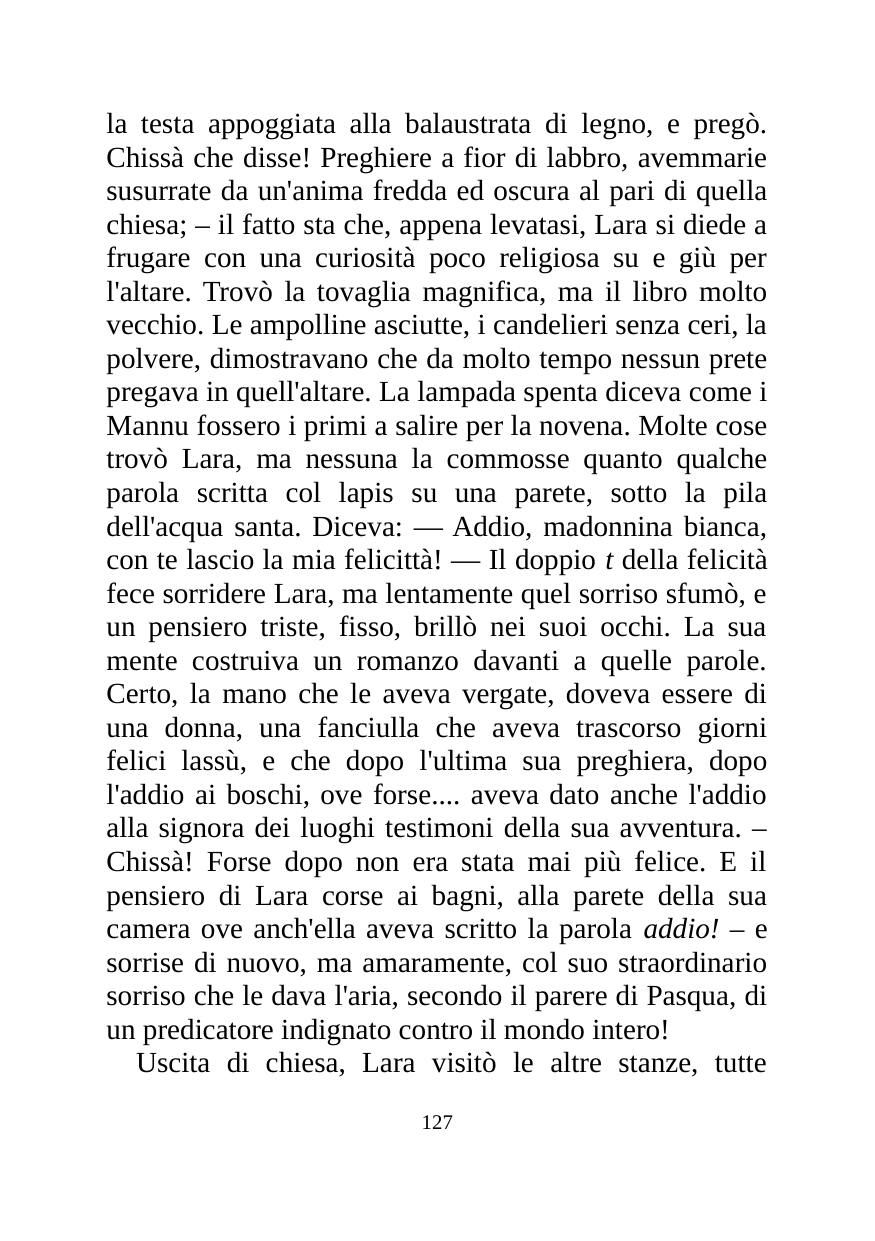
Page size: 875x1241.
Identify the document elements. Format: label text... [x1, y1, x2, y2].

text Uscita di chiesa, Lara visitò le altre stanze, tutte [106, 1045, 768, 1079]
text la testa appoggiata alla balaustrata di legno, e pregò. Chissà che disse! Preghiere a fior di labbro, avemmarie susurrate da un'anima fredda ed oscura al pari di quella chiesa; – il fatto sta che, appena levatasi, Lara si diede a frugare con una curiosità poco religiosa su e giù per l'altare. Trovò la tovaglia magnifica, ma il libro molto vecchio. Le ampolline asciutte, i candelieri senza ceri, la polvere, dimostravano che da molto tempo nessun prete pregava in quell'altare. La lampada spenta diceva come i Mannu fossero i primi a salire per la novena. Molte cose trovò Lara, ma nessuna la commosse quanto qualche parola scritta col lapis su una parete, sotto la pila dell'acqua santa. Diceva: — Addio, madonnina bianca, con te lascio la mia felicittà! — Il doppio t della felicità fece sorridere Lara, ma lentamente quel sorriso sfumò, e un pensiero triste, fisso, brillò nei suoi occhi. La sua mente costruiva un romanzo davanti a quelle parole. Certo, la mano che le aveva vergate, doveva essere di una donna, una fanciulla che aveva trascorso giorni felici lassù, e che dopo l'ultima sua preghiera, dopo l'addio ai boschi, ove forse.... aveva dato anche l'addio alla signora dei luoghi testimoni della sua avventura. – Chissà! Forse dopo non era stata mai più felice. E il pensiero di Lara corse ai bagni, alla parete della sua camera ove anch'ella aveva scritto la parola addio! – e sorrise di nuovo, ma amaramente, col suo straordinario sorriso che le dava l'aria, secondo il parere di Pasqua, di un predicatore indignato contro il mondo intero! [106, 106, 768, 1045]
